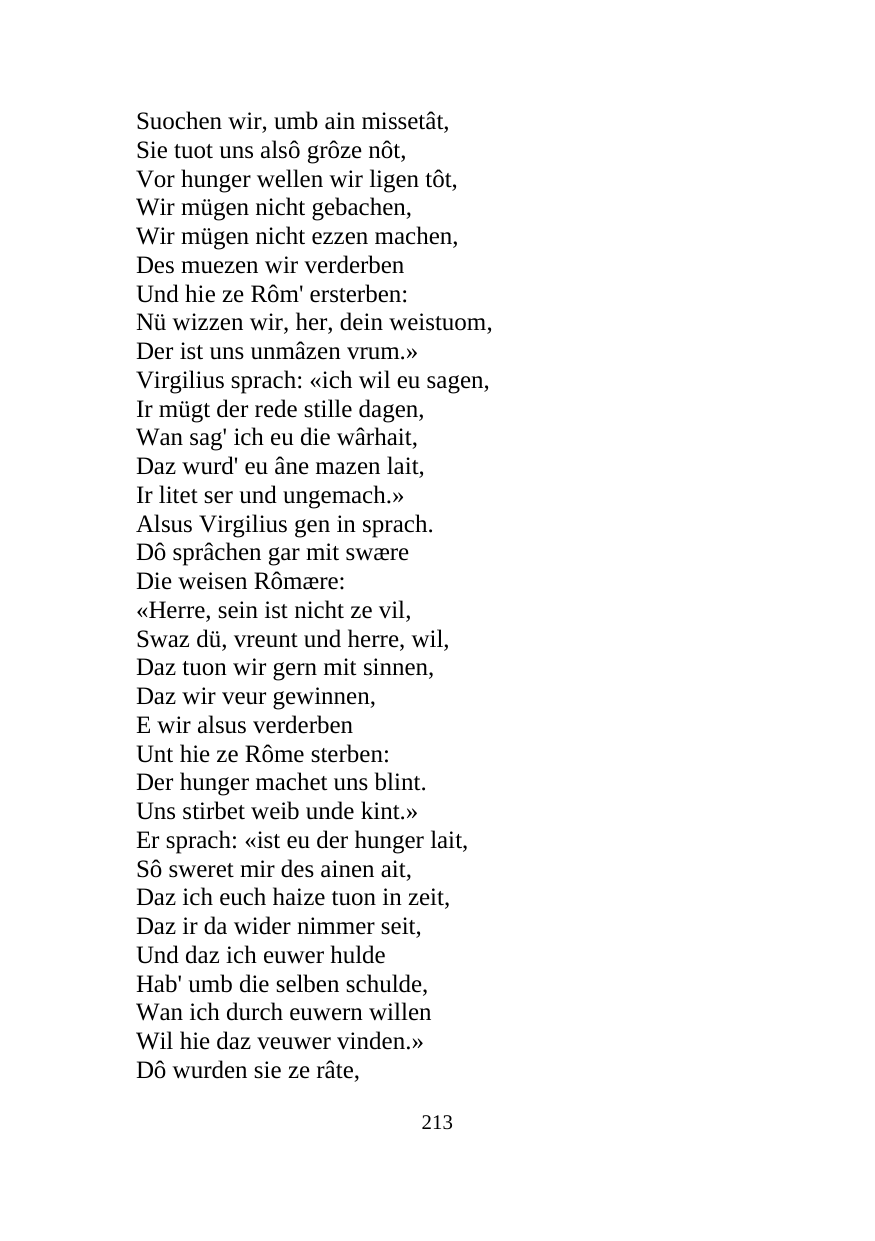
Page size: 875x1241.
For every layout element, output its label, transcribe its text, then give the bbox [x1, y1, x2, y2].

text Der ist uns unmâzen vrum.» [106, 336, 768, 365]
text Swaz dü, vreunt und herre, wil, [106, 624, 768, 652]
text Wil hie daz veuwer vinden.» [106, 1026, 768, 1055]
text Hab' umb die selben schulde, [106, 969, 768, 997]
text Daz ir da wider nimmer seit, [106, 911, 768, 940]
text Wir mügen nicht ezzen machen, [106, 221, 768, 250]
text Daz wurd' eu âne mazen lait, [106, 451, 768, 480]
text Und hie ze Rôm' ersterben: [106, 279, 768, 307]
text Des muezen wir verderben [106, 250, 768, 279]
text Dô sprâchen gar mit swære [106, 537, 768, 566]
text «Herre, sein ist nicht ze vil, [106, 595, 768, 624]
text Ir mügt der rede stille dagen, [106, 394, 768, 422]
text Die weisen Rômære: [106, 566, 768, 595]
text Wan ich durch euwern willen [106, 997, 768, 1026]
text Sie tuot uns alsô grôze nôt, [106, 135, 768, 164]
text Nü wizzen wir, her, dein weistuom, [106, 307, 768, 336]
text Sô sweret mir des ainen ait, [106, 854, 768, 882]
text Dô wurden sie ze râte, [106, 1055, 768, 1084]
text Ir litet ser und ungemach.» [106, 480, 768, 509]
text Unt hie ze Rôme sterben: [106, 739, 768, 767]
text Wir mügen nicht gebachen, [106, 192, 768, 221]
text Er sprach: «ist eu der hunger lait, [106, 825, 768, 854]
text Alsus Virgilius gen in sprach. [106, 509, 768, 537]
text Daz wir veur gewinnen, [106, 681, 768, 710]
text Der hunger machet uns blint. [106, 767, 768, 796]
text Daz ich euch haize tuon in zeit, [106, 882, 768, 911]
text Uns stirbet weib unde kint.» [106, 796, 768, 825]
text Wan sag' ich eu die wârhait, [106, 422, 768, 451]
text Virgilius sprach: «ich wil eu sagen, [106, 365, 768, 394]
text Daz tuon wir gern mit sinnen, [106, 652, 768, 681]
text Vor hunger wellen wir ligen tôt, [106, 164, 768, 192]
text Und daz ich euwer hulde [106, 940, 768, 969]
text E wir alsus verderben [106, 710, 768, 739]
text Suochen wir, umb ain missetât, [106, 106, 768, 135]
